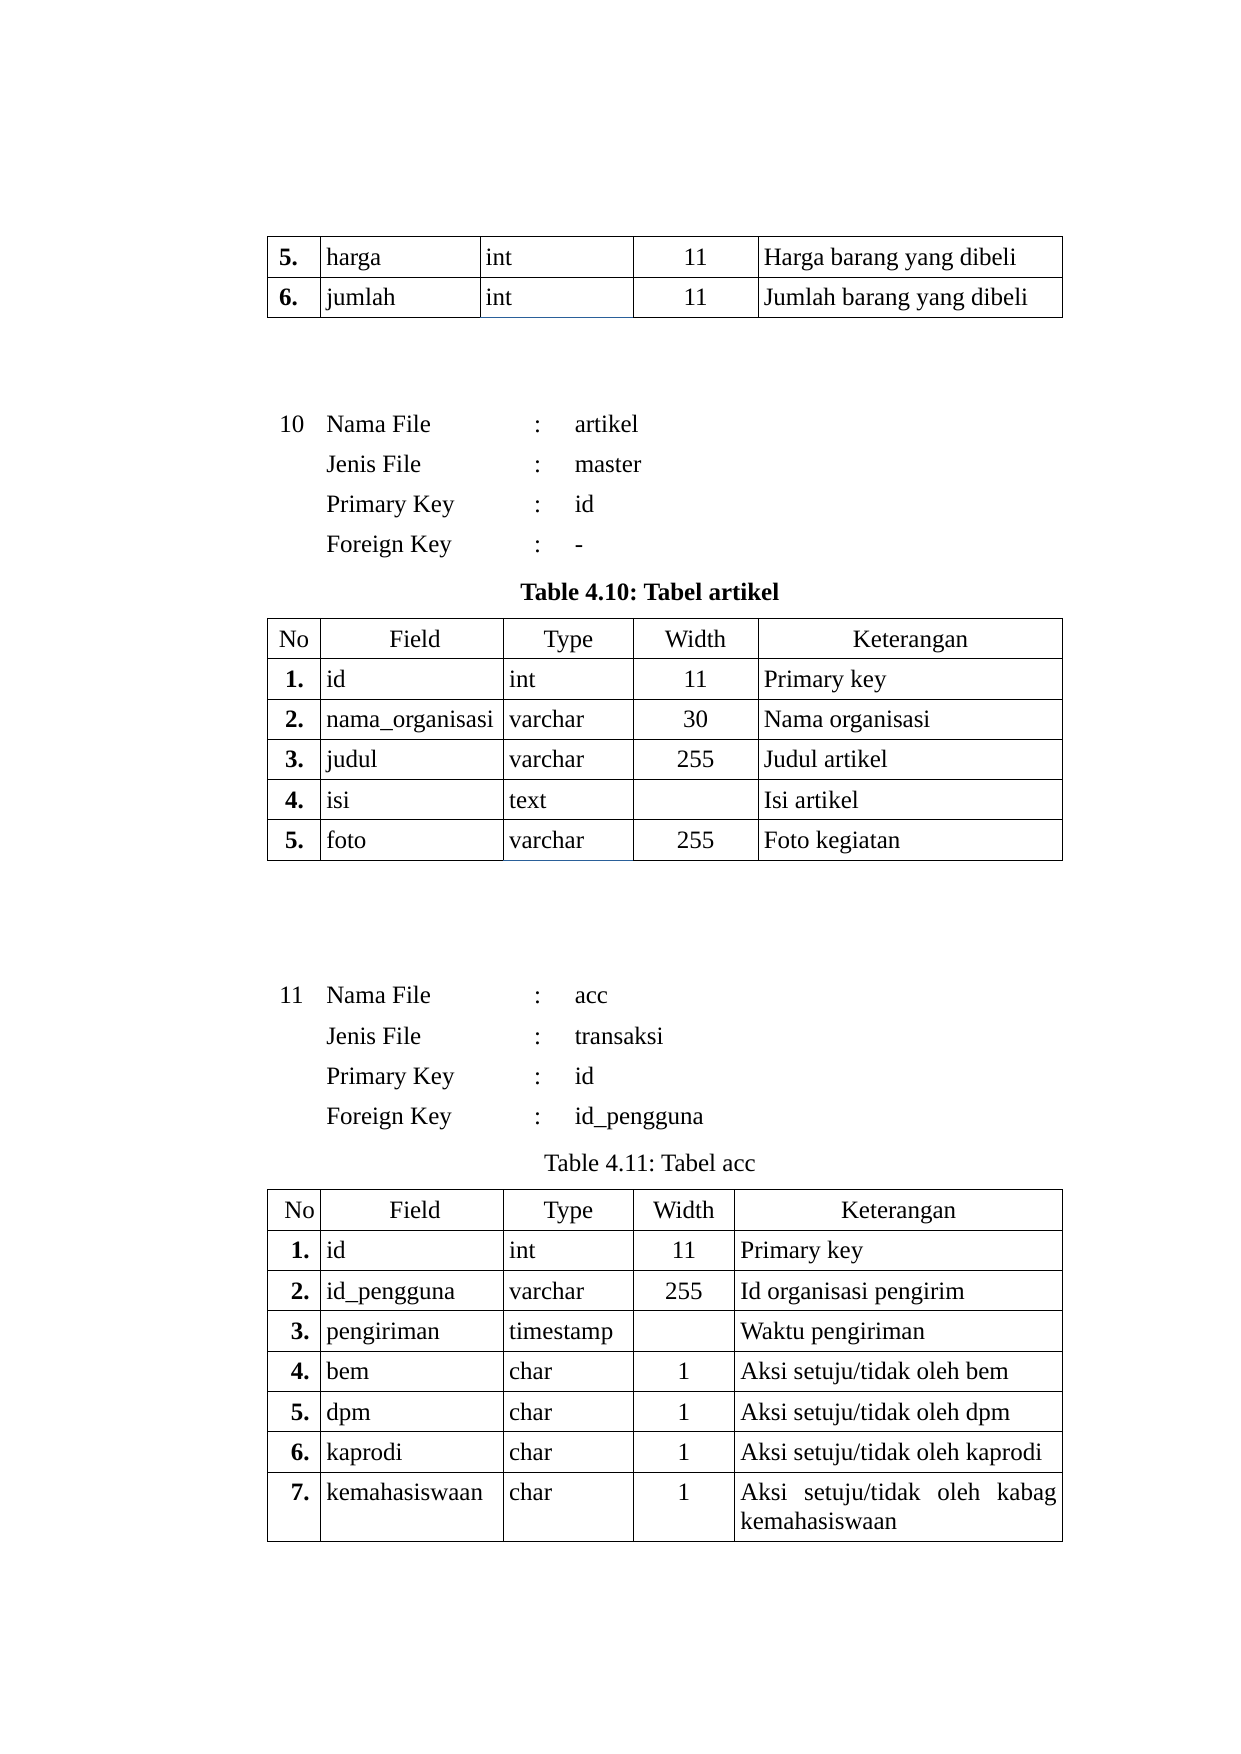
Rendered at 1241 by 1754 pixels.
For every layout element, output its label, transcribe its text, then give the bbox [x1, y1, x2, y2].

table_cell [268, 237, 320, 277]
table_cell int [504, 1231, 633, 1270]
table_cell [268, 1271, 320, 1310]
table_cell id [321, 1231, 503, 1270]
table_cell id [321, 659, 503, 698]
table_header Nama File [320, 975, 528, 1015]
table_cell [274, 524, 320, 564]
table_cell [268, 780, 320, 819]
table_cell 1 [634, 1392, 734, 1431]
table_cell Foreign Key [320, 1095, 528, 1136]
table_cell 11 [634, 1231, 734, 1270]
table_cell int [504, 659, 633, 698]
table_cell harga [321, 237, 480, 277]
table_cell foto [321, 820, 503, 860]
table_cell - [569, 524, 1062, 564]
table_header Width [634, 1190, 734, 1230]
table_cell Judul artikel [759, 740, 1062, 779]
table_cell jumlah [321, 278, 480, 317]
table_cell : [528, 1055, 569, 1095]
table_cell id [569, 484, 1062, 524]
table_header 10 [274, 403, 320, 443]
table_cell kaprodi [321, 1432, 503, 1472]
table_cell [268, 700, 320, 739]
text Table 4.11: Tabel acc [236, 1148, 1063, 1177]
table_header Width [634, 619, 758, 658]
table_cell [268, 1473, 320, 1541]
table_cell [274, 484, 320, 524]
table_cell 11 [634, 237, 758, 277]
table_cell Jenis File [320, 444, 528, 484]
table_cell [274, 444, 320, 484]
table_header artikel [569, 403, 1062, 443]
table_cell [268, 659, 320, 698]
table_cell 1 [634, 1432, 734, 1472]
table_cell varchar [504, 1271, 633, 1310]
table_cell transaksi [569, 1015, 1062, 1055]
table_cell Primary key [735, 1231, 1062, 1270]
table_cell : [528, 444, 569, 484]
table_cell 30 [634, 700, 758, 739]
table_cell char [504, 1352, 633, 1391]
table_cell id_pengguna [321, 1271, 503, 1310]
table_cell : [528, 1095, 569, 1136]
table_cell [274, 1055, 320, 1095]
table_header Type [504, 1190, 633, 1230]
table_cell Primary key [759, 659, 1062, 698]
table_cell Harga barang yang dibeli [759, 237, 1062, 277]
table_cell Foreign Key [320, 524, 528, 564]
text Table 4.10: Tabel artikel [236, 577, 1063, 605]
table_cell 255 [634, 740, 758, 779]
table_cell kemahasiswaan [321, 1473, 503, 1541]
table_cell varchar [504, 700, 633, 739]
table_cell [634, 1311, 734, 1351]
table_cell text [504, 780, 633, 819]
table_cell 11 [634, 659, 758, 698]
table_header Keterangan [759, 619, 1062, 658]
table_cell id [569, 1055, 1062, 1095]
table_cell int [481, 278, 633, 317]
table_cell Isi artikel [759, 780, 1062, 819]
table_header No [268, 619, 320, 658]
table_cell id_pengguna [569, 1095, 1062, 1136]
table_cell 255 [634, 820, 758, 860]
table_header No [268, 1190, 320, 1230]
table_cell judul [321, 740, 503, 779]
table_header Field [321, 619, 503, 658]
table_cell int [481, 237, 633, 277]
table_cell Aksi setuju/tidak oleh kabag kemahasiswaan [735, 1473, 1062, 1541]
table_cell [268, 1311, 320, 1351]
table_header : [528, 975, 569, 1015]
table_cell [268, 1231, 320, 1270]
table_cell varchar [504, 740, 633, 779]
table_cell : [528, 524, 569, 564]
table_cell master [569, 444, 1062, 484]
table_cell [268, 1352, 320, 1391]
table_header Keterangan [735, 1190, 1062, 1230]
table_cell Waktu pengiriman [735, 1311, 1062, 1351]
table_header Nama File [320, 403, 528, 443]
table_cell [268, 278, 320, 317]
table_cell : [528, 1015, 569, 1055]
table_header : [528, 403, 569, 443]
table_cell Jenis File [320, 1015, 528, 1055]
table_header Type [504, 619, 633, 658]
table_cell nama_organisasi [321, 700, 503, 739]
table_cell [268, 1392, 320, 1431]
table_cell char [504, 1473, 633, 1541]
table_cell Aksi setuju/tidak oleh bem [735, 1352, 1062, 1391]
table_cell 11 [634, 278, 758, 317]
table_cell [268, 820, 320, 860]
table_cell [268, 1432, 320, 1472]
table_cell [274, 1015, 320, 1055]
table_cell Foto kegiatan [759, 820, 1062, 860]
table_header 11 [274, 975, 320, 1015]
table_cell isi [321, 780, 503, 819]
table_header Field [321, 1190, 503, 1230]
table_cell Nama organisasi [759, 700, 1062, 739]
table_cell Primary Key [320, 1055, 528, 1095]
table_cell Id organisasi pengirim [735, 1271, 1062, 1310]
table_cell [634, 780, 758, 819]
table_cell 255 [634, 1271, 734, 1310]
table_cell pengiriman [321, 1311, 503, 1351]
table_cell dpm [321, 1392, 503, 1431]
table_cell [274, 1095, 320, 1136]
table_cell varchar [504, 820, 633, 860]
table_cell Aksi setuju/tidak oleh dpm [735, 1392, 1062, 1431]
table_cell 1 [634, 1473, 734, 1541]
table_cell char [504, 1432, 633, 1472]
table_header acc [569, 975, 1062, 1015]
table_cell Aksi setuju/tidak oleh kaprodi [735, 1432, 1062, 1472]
table_cell 1 [634, 1352, 734, 1391]
table_cell bem [321, 1352, 503, 1391]
table_cell Jumlah barang yang dibeli [759, 278, 1062, 317]
table_cell char [504, 1392, 633, 1431]
table_cell : [528, 484, 569, 524]
table_cell Primary Key [320, 484, 528, 524]
table_cell timestamp [504, 1311, 633, 1351]
table_cell [268, 740, 320, 779]
